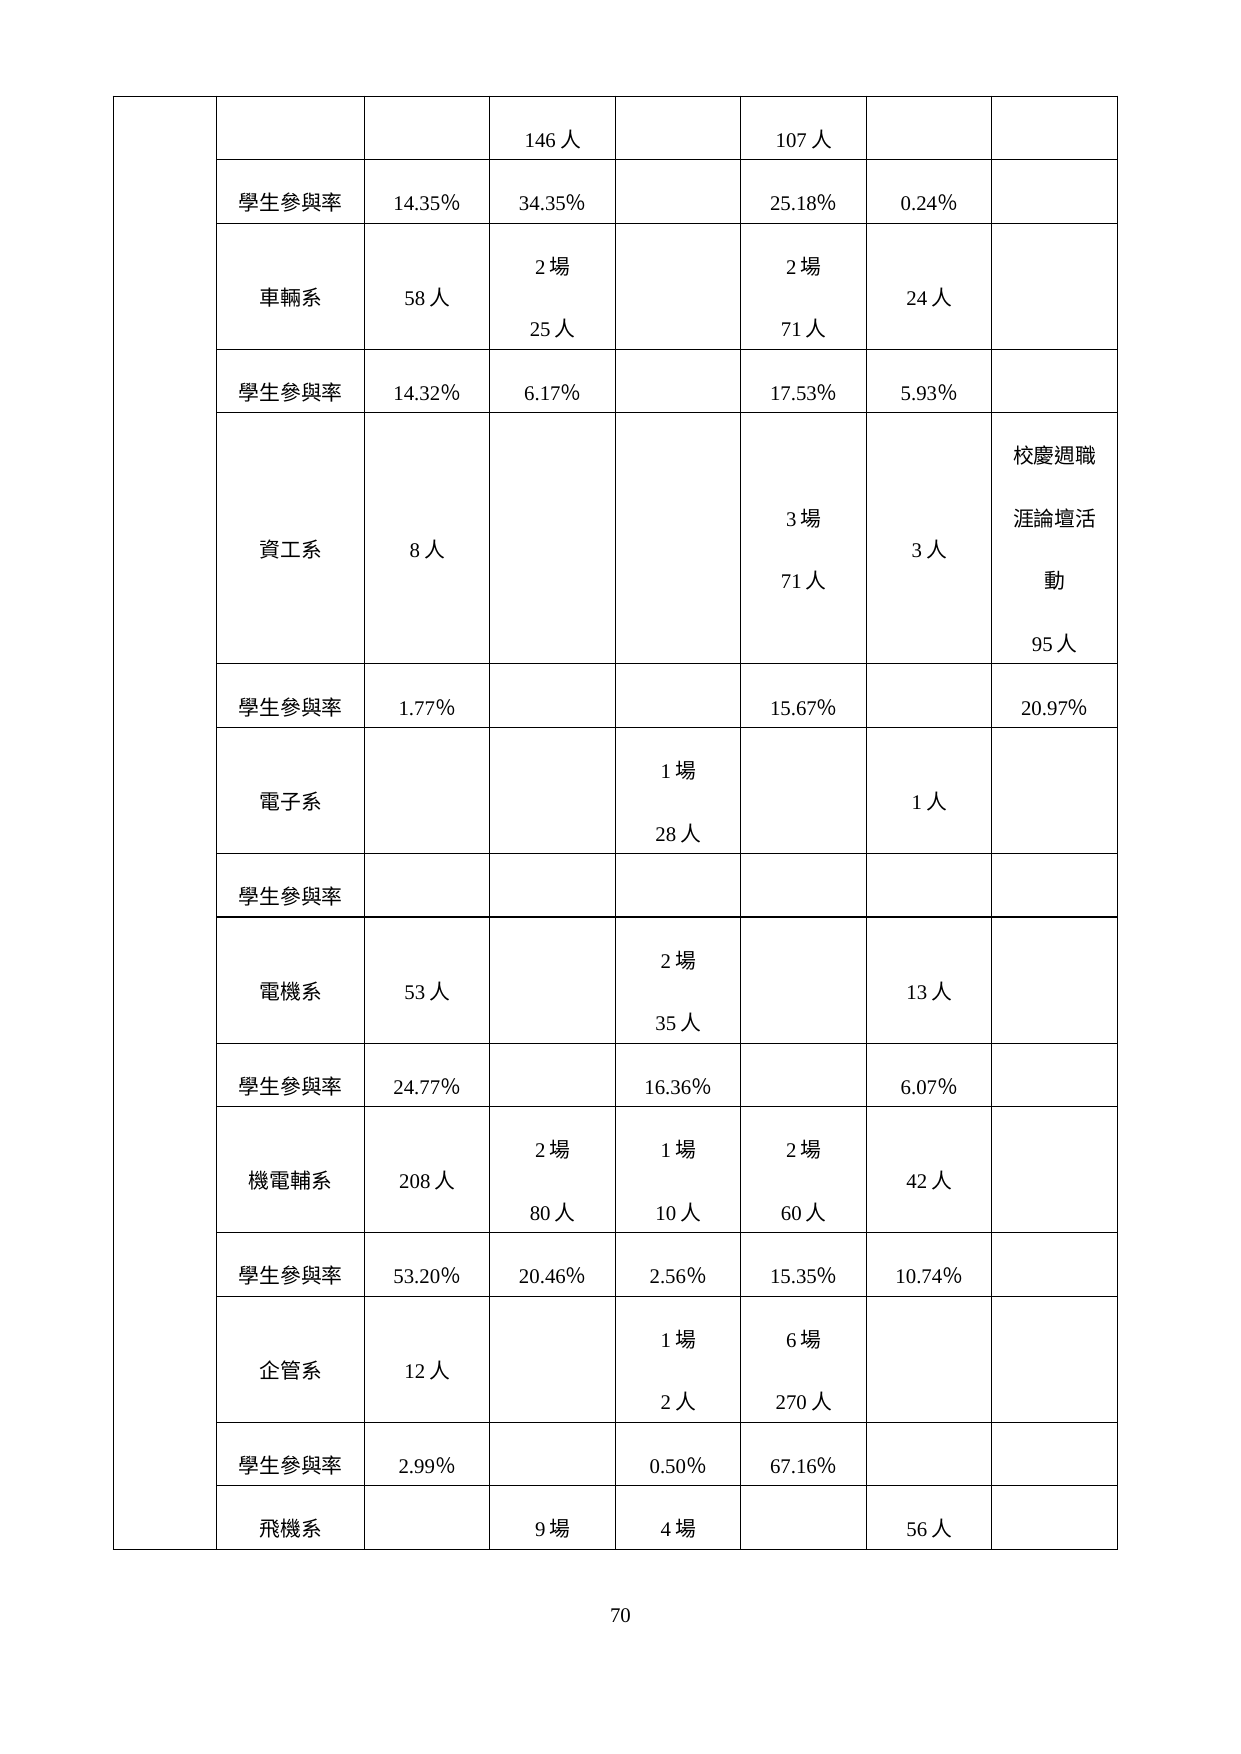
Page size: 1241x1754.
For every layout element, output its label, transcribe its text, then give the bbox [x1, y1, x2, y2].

table_cell 20.97％ [992, 664, 1117, 727]
table_cell 3場 71人 [741, 413, 866, 663]
table_cell [616, 854, 740, 916]
table_cell [365, 1486, 489, 1549]
table_cell 1.77％ [365, 664, 489, 727]
table_cell 34.35％ [490, 160, 615, 223]
table_cell 16.36％ [616, 1044, 740, 1106]
table_cell 13人 [867, 918, 991, 1042]
table_cell 2場 71人 [741, 224, 866, 349]
table_cell [741, 1044, 866, 1106]
table_cell [616, 350, 740, 412]
table_cell [992, 854, 1117, 916]
table_cell 0.24％ [867, 160, 991, 223]
table_cell [616, 97, 740, 159]
table_cell [867, 1297, 991, 1422]
table_cell [992, 1423, 1117, 1485]
table_cell 20.46％ [490, 1233, 615, 1296]
table_cell [490, 664, 615, 727]
table_cell 15.35％ [741, 1233, 866, 1296]
table_cell [616, 160, 740, 223]
table_cell 2場 25人 [490, 224, 615, 349]
table_cell [490, 918, 615, 1042]
table_cell 資工系 [217, 413, 364, 663]
table_cell 電子系 [217, 728, 364, 853]
table_cell 1場 2人 [616, 1297, 740, 1422]
table_cell [217, 97, 364, 159]
table_cell 電機系 [217, 918, 364, 1042]
table_cell 1場 10人 [616, 1107, 740, 1232]
table_cell 6.17％ [490, 350, 615, 412]
table_cell 42人 [867, 1107, 991, 1232]
table_cell [490, 1297, 615, 1422]
table_cell 14.35％ [365, 160, 489, 223]
table_cell [490, 854, 615, 916]
table_cell 67.16％ [741, 1423, 866, 1485]
table_cell [992, 1107, 1117, 1232]
table_cell 58人 [365, 224, 489, 349]
table_cell [992, 224, 1117, 349]
table_cell 25.18％ [741, 160, 866, 223]
table_cell 1人 [867, 728, 991, 853]
table_cell [867, 664, 991, 727]
table_cell 9場 [490, 1486, 615, 1549]
table_cell [616, 413, 740, 663]
table_cell [741, 728, 866, 853]
table_cell 機電輔系 [217, 1107, 364, 1232]
table_cell 24人 [867, 224, 991, 349]
table_cell [992, 1233, 1117, 1296]
table_cell 6場 270人 [741, 1297, 866, 1422]
table_cell [616, 224, 740, 349]
table_cell [365, 728, 489, 853]
table_cell 車輛系 [217, 224, 364, 349]
table_cell [741, 1486, 866, 1549]
table_cell [992, 97, 1117, 159]
table_cell [490, 728, 615, 853]
table_cell 24.77％ [365, 1044, 489, 1106]
table_cell 2場 80人 [490, 1107, 615, 1232]
table_cell 4場 [616, 1486, 740, 1549]
table_cell 17.53％ [741, 350, 866, 412]
table_cell 6.07％ [867, 1044, 991, 1106]
table_cell [490, 413, 615, 663]
table_cell 2場 60人 [741, 1107, 866, 1232]
table_cell [114, 97, 216, 1549]
table_cell [616, 664, 740, 727]
table_cell [992, 1486, 1117, 1549]
table_cell 0.50％ [616, 1423, 740, 1485]
table_cell [867, 1423, 991, 1485]
table_cell 14.32％ [365, 350, 489, 412]
table_cell 5.93％ [867, 350, 991, 412]
table_cell 學生參與率 [217, 664, 364, 727]
table_cell 146人 [490, 97, 615, 159]
table_cell 企管系 [217, 1297, 364, 1422]
table_cell 學生參與率 [217, 350, 364, 412]
table_cell [365, 854, 489, 916]
table_cell [741, 918, 866, 1042]
table_cell 2.56％ [616, 1233, 740, 1296]
table_cell [741, 854, 866, 916]
table_cell [867, 97, 991, 159]
table_cell [992, 1044, 1117, 1106]
table_cell 53.20％ [365, 1233, 489, 1296]
table_cell [992, 1297, 1117, 1422]
table_cell 學生參與率 [217, 1233, 364, 1296]
table_cell 107人 [741, 97, 866, 159]
table_cell 2場 35人 [616, 918, 740, 1042]
table_cell 2.99％ [365, 1423, 489, 1485]
table_cell [867, 854, 991, 916]
table_cell 208人 [365, 1107, 489, 1232]
table_cell 飛機系 [217, 1486, 364, 1549]
table_cell 8人 [365, 413, 489, 663]
table_cell [992, 918, 1117, 1042]
table_cell 1場 28人 [616, 728, 740, 853]
table_cell 校慶週職涯論壇活動 95人 [992, 413, 1117, 663]
table_cell 學生參與率 [217, 854, 364, 916]
table_cell 12人 [365, 1297, 489, 1422]
table_cell 56人 [867, 1486, 991, 1549]
table_cell 15.67％ [741, 664, 866, 727]
table_cell 學生參與率 [217, 1044, 364, 1106]
table_cell 10.74％ [867, 1233, 991, 1296]
table_cell 學生參與率 [217, 160, 364, 223]
table_cell 學生參與率 [217, 1423, 364, 1485]
table_cell [490, 1423, 615, 1485]
table_cell [365, 97, 489, 159]
table_cell [992, 728, 1117, 853]
table_cell 53人 [365, 918, 489, 1042]
table_cell 3人 [867, 413, 991, 663]
table_cell [490, 1044, 615, 1106]
table_cell [992, 160, 1117, 223]
table_cell [992, 350, 1117, 412]
